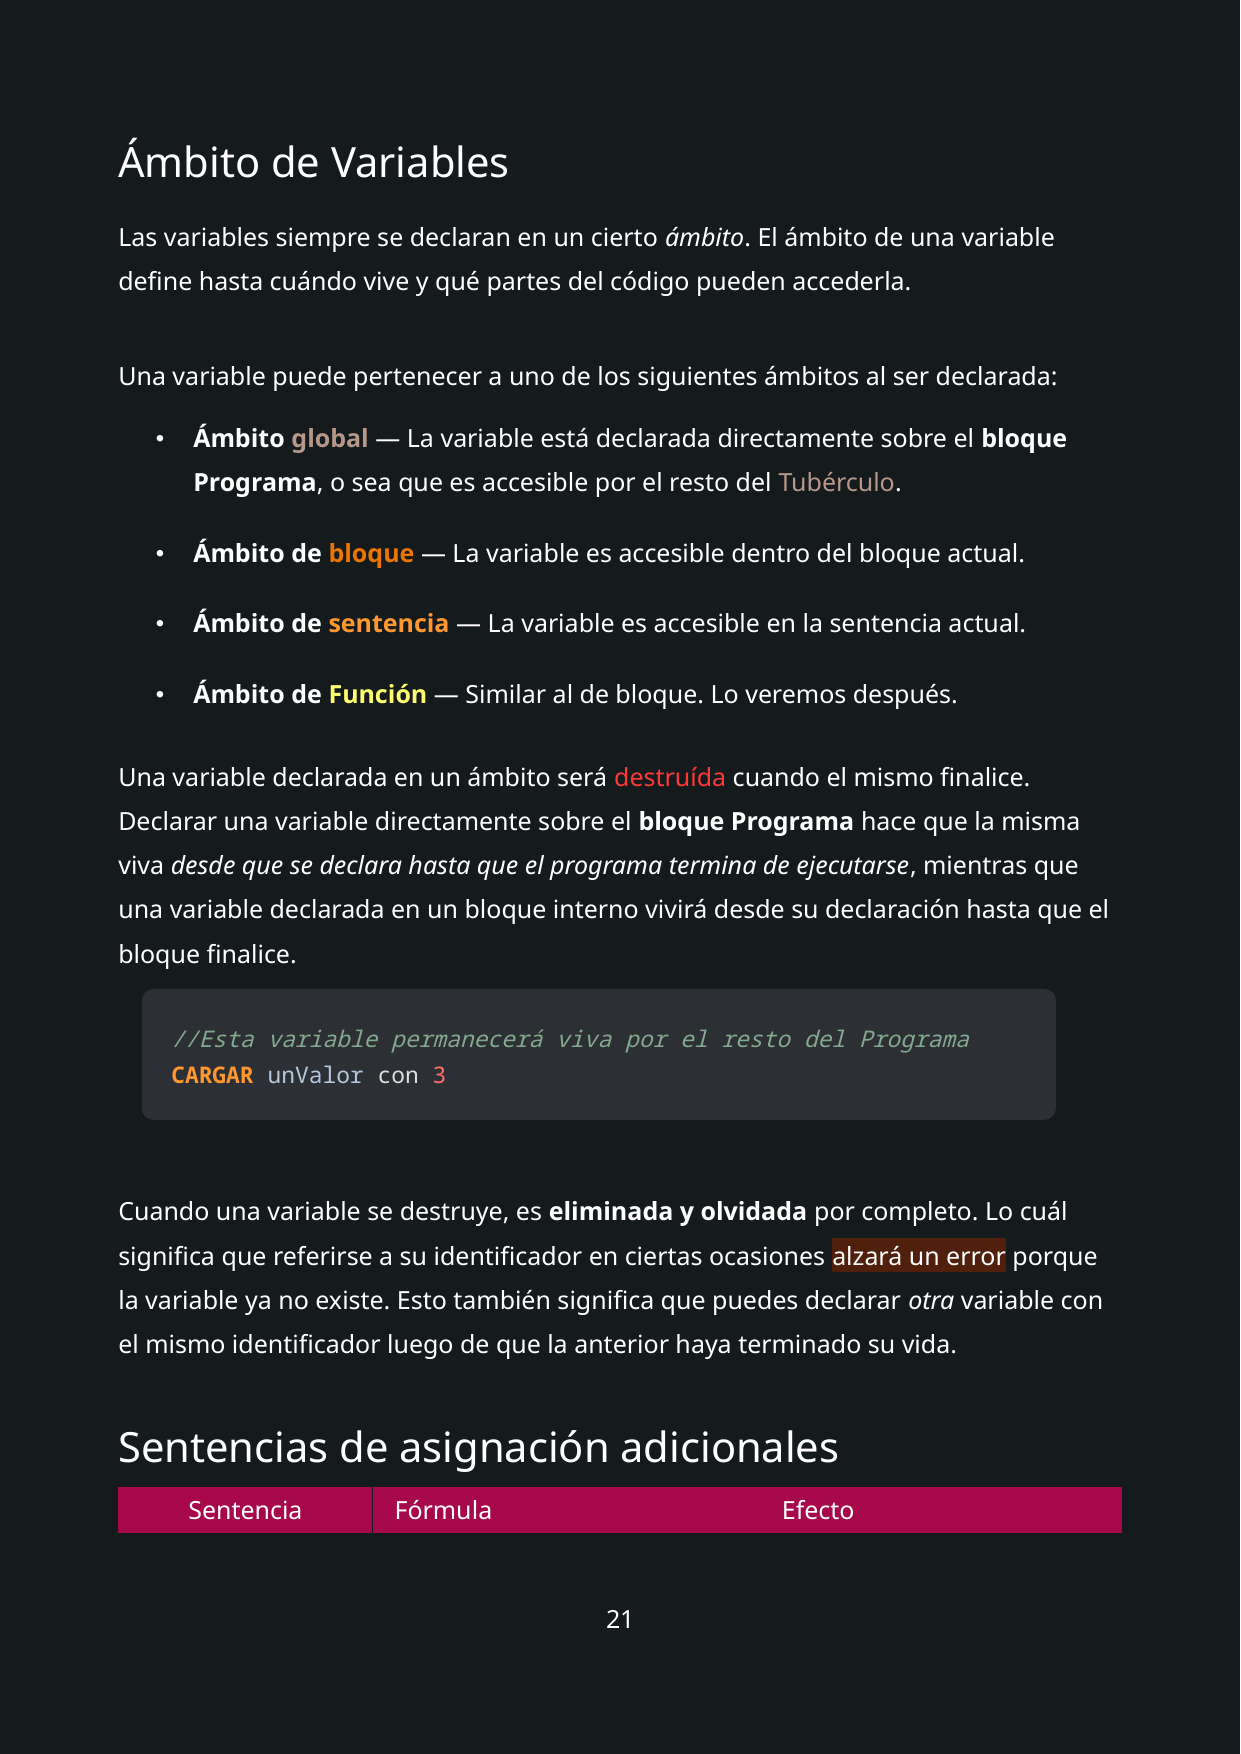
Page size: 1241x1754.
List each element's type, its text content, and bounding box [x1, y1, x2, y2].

list Ámbito global — La variable está declarada directamente sobre el bloque Programa, o sea que es accesible por el resto del Tubérculo. [156, 420, 1122, 499]
text Las variables siempre se declaran en un cierto ámbito. El ámbito de una variable define hasta cuándo vive y qué partes del código pueden accederla. [118, 220, 1122, 298]
list Ámbito de Función — Similar al de bloque. Lo veremos después. [156, 677, 1122, 711]
subtitle Ámbito de Variables [118, 133, 1122, 189]
table_header Efecto [514, 1487, 1122, 1533]
list Ámbito de sentencia — La variable es accesible en la sentencia actual. [156, 606, 1122, 640]
text Una variable declarada en un ámbito será destruída cuando el mismo finalice. Declarar una variable directamente sobre el bloque Programa hace que la misma viva desde que se declara hasta que el programa termina de ejecutarse, mientras que una variable declarada en un bloque interno vivirá desde su declaración hasta que el bloque finalice. [118, 759, 1122, 971]
text Una variable puede pertenecer a uno de los siguientes ámbitos al ser declarada: [118, 358, 1122, 392]
text Cuando una variable se destruye, es eliminada y olvidada por completo. Lo cuál significa que referirse a su identificador en ciertas ocasiones alzará un error porque la variable ya no existe. Esto también significa que puedes declarar otra variable con el mismo identificador luego de que la anterior haya terminado su vida. [118, 1194, 1122, 1361]
table_header Sentencia [118, 1487, 372, 1533]
subtitle Sentencias de asignación adicionales [118, 1418, 1122, 1475]
table_header Fórmula [373, 1487, 514, 1533]
list Ámbito de bloque — La variable es accesible dentro del bloque actual. [156, 535, 1122, 569]
